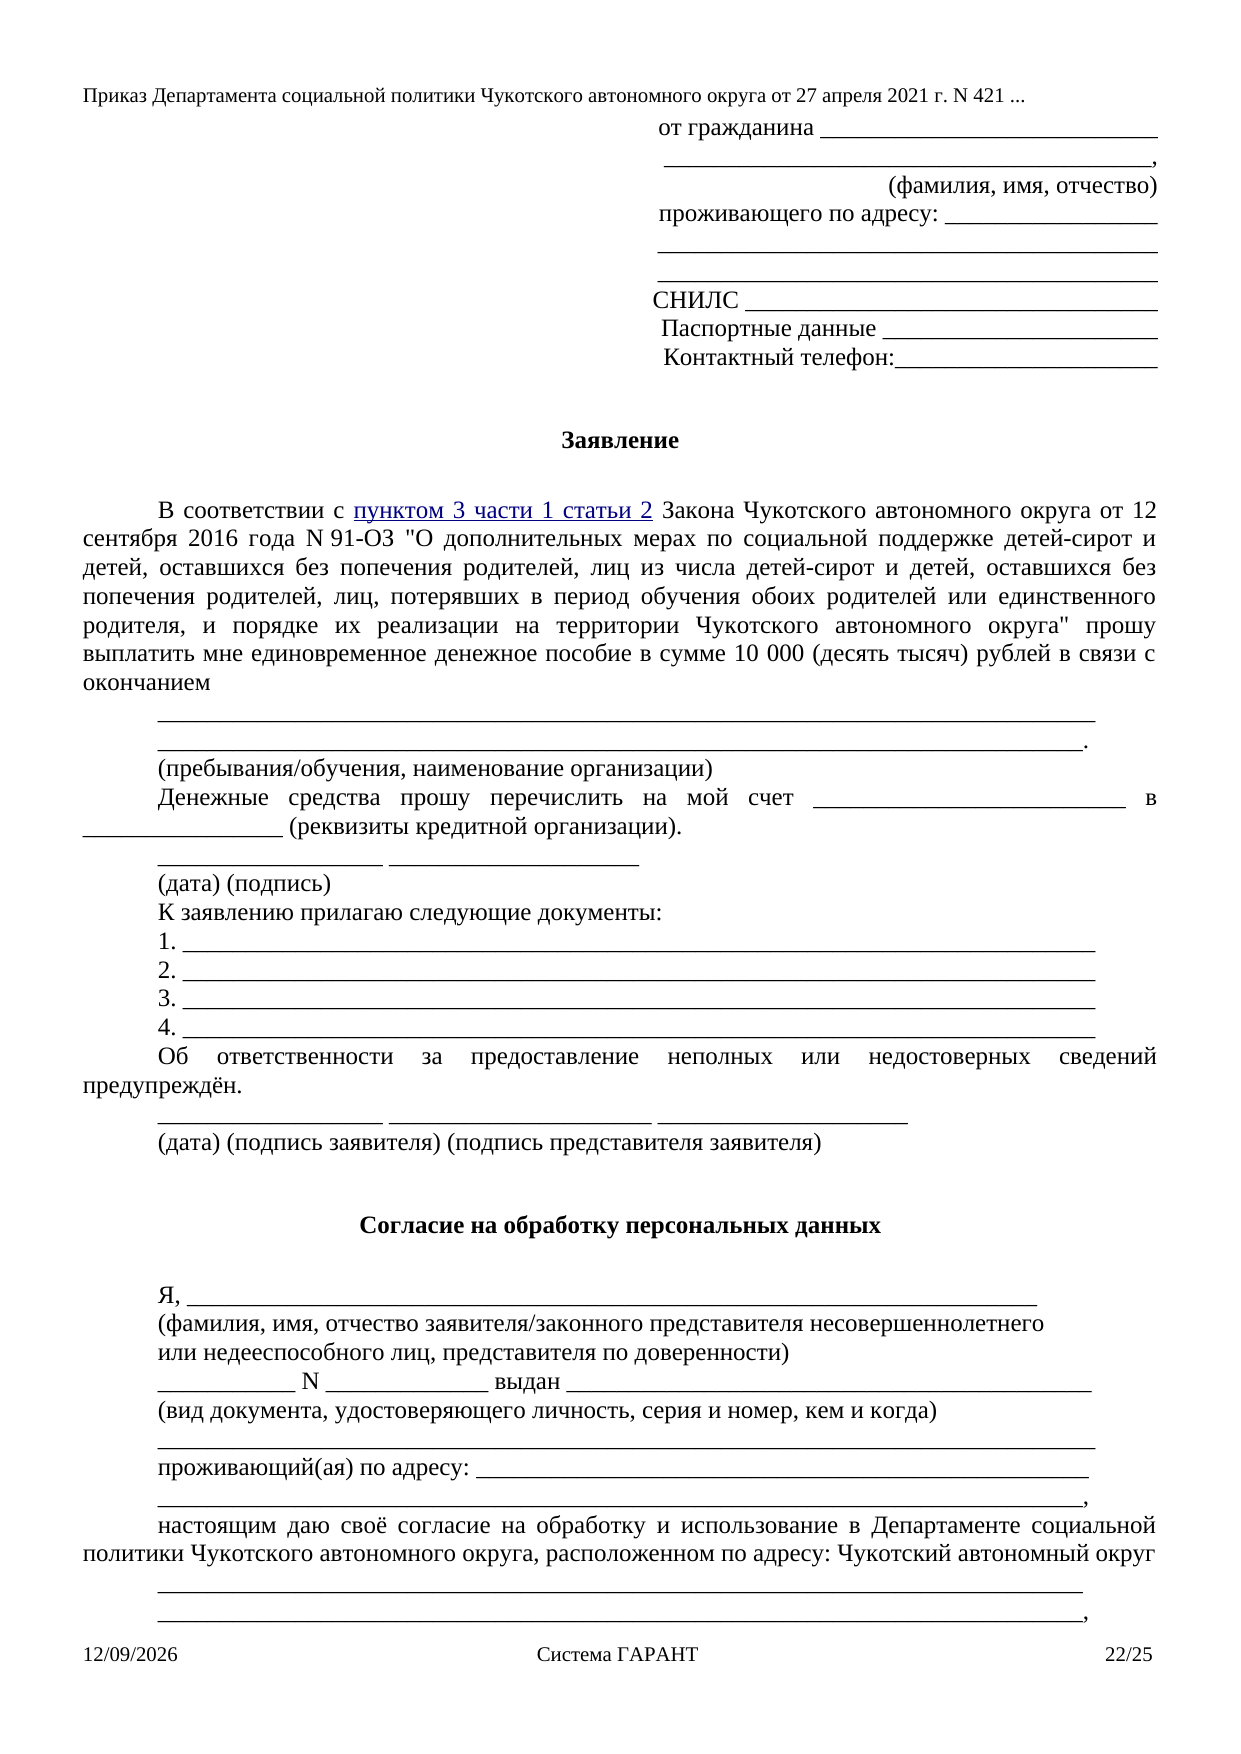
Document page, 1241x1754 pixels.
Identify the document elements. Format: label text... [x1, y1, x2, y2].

text _______________________________________, [83, 141, 1157, 170]
text __________________________________________________________________________, [83, 1481, 1157, 1510]
text 3. _________________________________________________________________________ [83, 983, 1157, 1012]
text __________________________________________________________________________, [83, 1596, 1157, 1625]
text или недееспособного лиц, представителя по доверенности) [83, 1337, 1157, 1366]
text К заявлению прилагаю следующие документы: [83, 897, 1157, 926]
text Об ответственности за предоставление неполных или недостоверных сведений предупреждён. [83, 1041, 1157, 1098]
text (пребывания/обучения, наименование организации) [83, 753, 1157, 782]
text Я, ____________________________________________________________________ [83, 1280, 1157, 1308]
text (фамилия, имя, отчество) [83, 170, 1157, 198]
subtitle Согласие на обработку персональных данных [83, 1210, 1157, 1238]
text Контактный телефон:_____________________ [83, 342, 1157, 371]
text проживающий(ая) по адресу: _________________________________________________ [83, 1452, 1157, 1481]
text ________________________________________ [83, 256, 1157, 285]
text __________________ ____________________ [83, 840, 1157, 868]
text __________________ _____________________ ____________________ [83, 1098, 1157, 1127]
text (дата) (подпись заявителя) (подпись представителя заявителя) [83, 1127, 1157, 1156]
text настоящим даю своё согласие на обработку и использование в Департаменте социальной политики Чукотского автономного округа, расположенном по адресу: Чукотский автономный округ [83, 1510, 1157, 1567]
text от гражданина ___________________________ [83, 112, 1157, 141]
text СНИЛС _________________________________ [83, 285, 1157, 313]
text __________________________________________________________________________ [83, 1567, 1157, 1596]
text ___________ N _____________ выдан __________________________________________ [83, 1366, 1157, 1395]
text Паспортные данные ______________________ [83, 313, 1157, 342]
text __________________________________________________________________________. [83, 725, 1157, 753]
text 4. _________________________________________________________________________ [83, 1012, 1157, 1041]
text ___________________________________________________________________________ [83, 696, 1157, 725]
text (дата) (подпись) [83, 868, 1157, 897]
text 1. _________________________________________________________________________ [83, 926, 1157, 955]
text Денежные средства прошу перечислить на мой счет _________________________ в ________________ (реквизиты кредитной организации). [83, 782, 1157, 840]
text В соответствии с пунктом 3 части 1 статьи 2 Закона Чукотского автономного округа от 12 сентября 2016 года N 91-ОЗ "О дополнительных мерах по социальной поддержке детей-сирот и детей, оставшихся без попечения родителей, лиц из числа детей-сирот и детей, оставшихся без попечения родителей, лиц, потерявших в период обучения обоих родителей или единственного родителя, и порядке их реализации на территории Чукотского автономного округа" прошу выплатить мне единовременное денежное пособие в сумме 10 000 (десять тысяч) рублей в связи с окончанием [83, 495, 1157, 696]
text 2. _________________________________________________________________________ [83, 955, 1157, 983]
text (фамилия, имя, отчество заявителя/законного представителя несовершеннолетнего [83, 1308, 1157, 1337]
text (вид документа, удостоверяющего личность, серия и номер, кем и когда) [83, 1395, 1157, 1423]
text ________________________________________ [83, 227, 1157, 256]
text ___________________________________________________________________________ [83, 1423, 1157, 1452]
text проживающего по адресу: _________________ [83, 198, 1157, 227]
subtitle Заявление [83, 425, 1157, 453]
